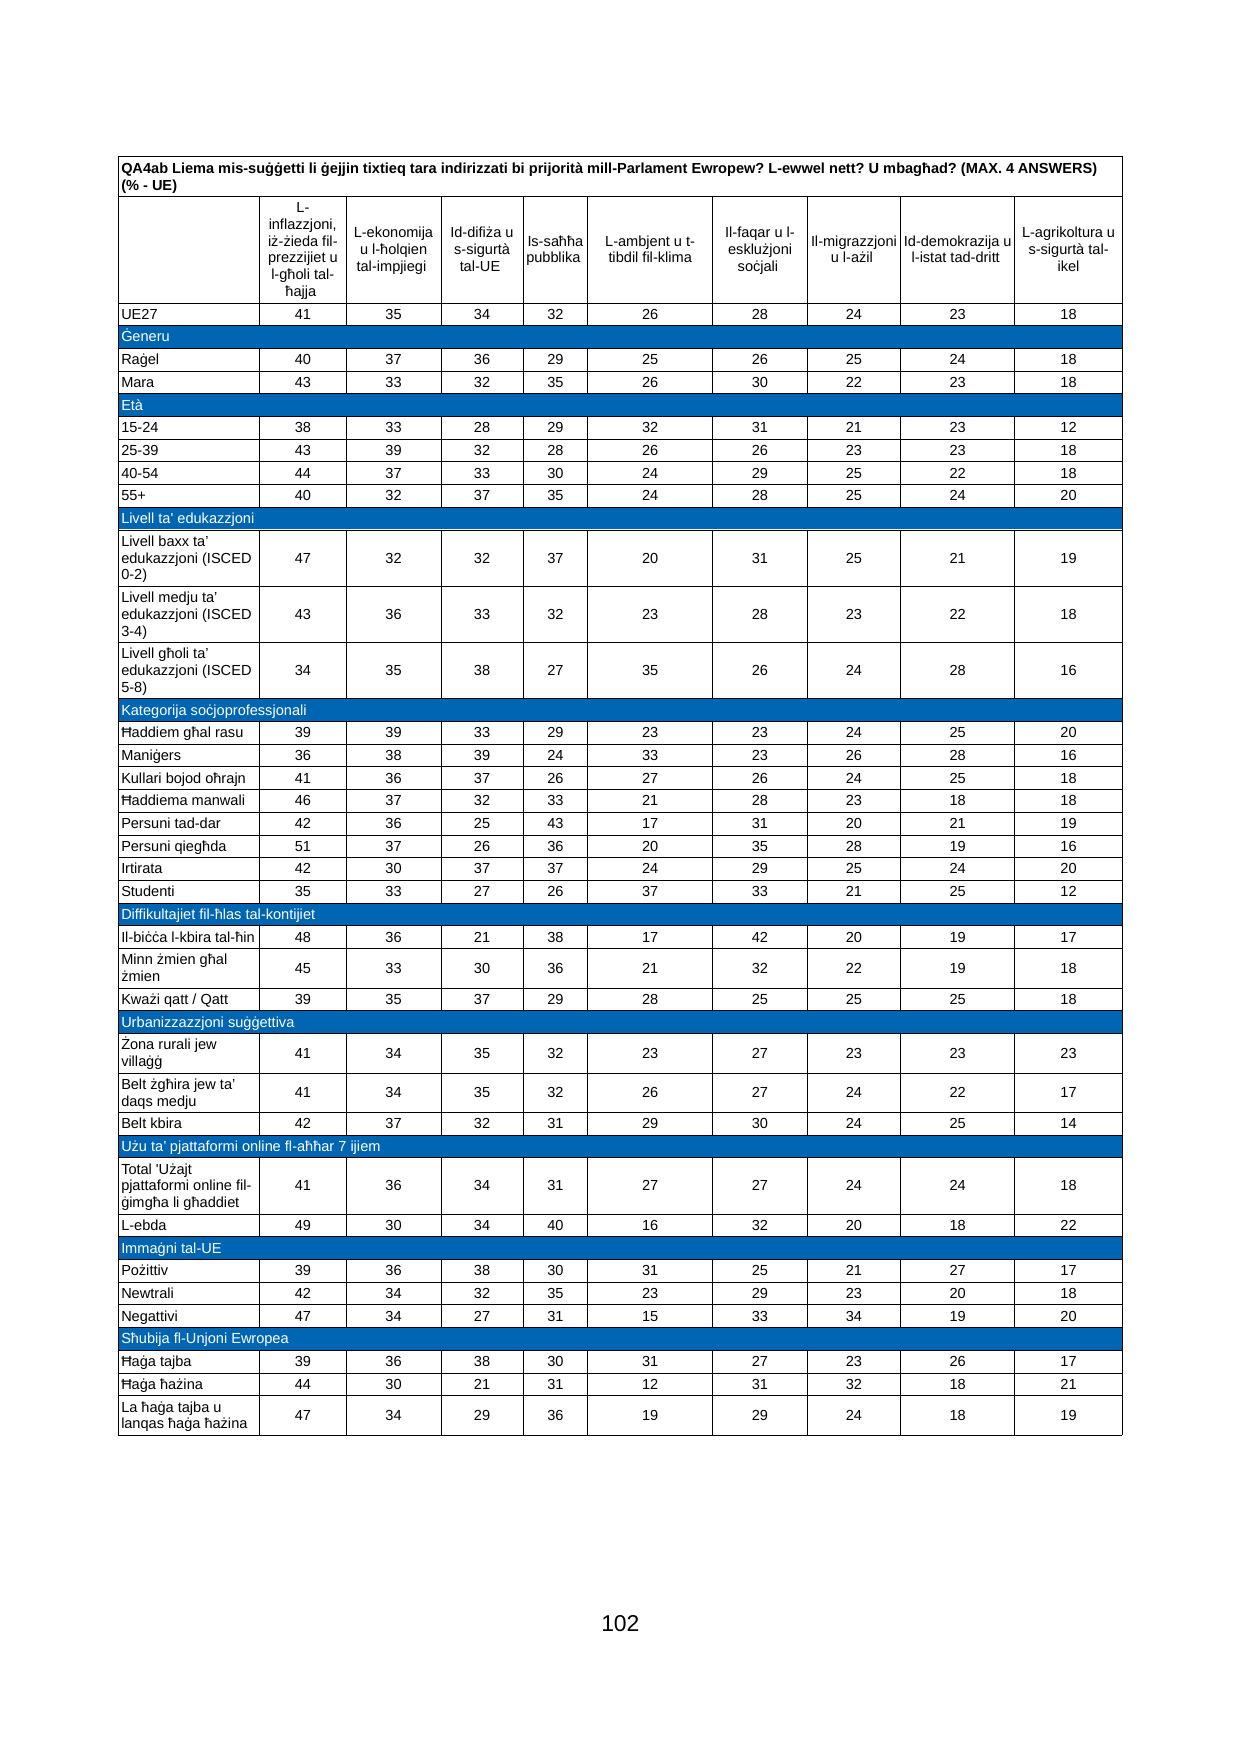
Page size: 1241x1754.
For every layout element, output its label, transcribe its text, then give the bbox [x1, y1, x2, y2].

table_cell 41 [260, 767, 346, 789]
table_cell Belt żgħira jew ta’ daqs medju [119, 1074, 259, 1112]
table_cell 19 [901, 1305, 1014, 1327]
table_cell 17 [1015, 926, 1122, 948]
table_cell L-inflazzjoni, iż-żieda fil-prezzijiet u l-għoli tal-ħajja [260, 197, 346, 302]
table_cell 41 [260, 1034, 346, 1072]
table_cell 29 [713, 1396, 807, 1435]
table_cell 26 [713, 440, 807, 461]
table_cell 31 [524, 1305, 587, 1327]
table_cell 25 [901, 722, 1014, 744]
table_cell 25-39 [119, 440, 259, 461]
table_cell 35 [260, 881, 346, 903]
table_cell 27 [713, 1158, 807, 1213]
table_cell 18 [901, 1374, 1014, 1395]
table_cell 26 [901, 1351, 1014, 1372]
table_cell 24 [808, 722, 900, 744]
table_cell 25 [442, 813, 523, 834]
table_cell 35 [524, 372, 587, 393]
table_cell 33 [713, 1305, 807, 1327]
table_cell 36 [347, 1260, 441, 1282]
table_cell Studenti [119, 881, 259, 903]
table_cell 39 [442, 745, 523, 766]
table_cell 23 [901, 417, 1014, 439]
table_cell 25 [901, 989, 1014, 1010]
table_cell 32 [808, 1374, 900, 1395]
table_cell 35 [524, 1283, 587, 1304]
table_cell 46 [260, 790, 346, 812]
table_cell 24 [524, 745, 587, 766]
table_cell 18 [901, 790, 1014, 812]
table_cell 37 [442, 858, 523, 880]
table_cell 21 [808, 881, 900, 903]
table_cell 29 [524, 417, 587, 439]
table_cell Persuni qiegħda [119, 836, 259, 857]
table_cell 33 [442, 462, 523, 484]
table_cell 44 [260, 462, 346, 484]
table_cell Livell medju ta’ edukazzjoni (ISCED 3-4) [119, 587, 259, 642]
table_cell 20 [1015, 1305, 1122, 1327]
table_cell 32 [524, 304, 587, 325]
table_cell Ħaddiema manwali [119, 790, 259, 812]
table_cell 29 [588, 1113, 712, 1134]
table_cell 25 [713, 989, 807, 1010]
table_cell 42 [260, 858, 346, 880]
table_cell 18 [1015, 587, 1122, 642]
table_cell 39 [347, 722, 441, 744]
table_cell 36 [347, 767, 441, 789]
table_cell Livell għoli ta’ edukazzjoni (ISCED 5-8) [119, 643, 259, 698]
table_cell Użu ta’ pjattaformi online fl-aħħar 7 ijiem [119, 1136, 1122, 1157]
table_cell 43 [260, 587, 346, 642]
table_cell 43 [260, 372, 346, 393]
table_cell 49 [260, 1215, 346, 1236]
table_cell 33 [713, 881, 807, 903]
table_cell 27 [713, 1074, 807, 1112]
table_cell 20 [808, 926, 900, 948]
table_cell 32 [442, 790, 523, 812]
table_cell 31 [713, 813, 807, 834]
table_cell 30 [524, 1351, 587, 1372]
table_cell 23 [588, 587, 712, 642]
table_cell 43 [524, 813, 587, 834]
table_cell 38 [347, 745, 441, 766]
table_cell 45 [260, 949, 346, 987]
table_cell 29 [442, 1396, 523, 1435]
table_cell 25 [901, 881, 1014, 903]
table_cell 19 [901, 926, 1014, 948]
table_cell 47 [260, 1305, 346, 1327]
table_cell 33 [347, 417, 441, 439]
table_cell 23 [1015, 1034, 1122, 1072]
table_cell 27 [713, 1034, 807, 1072]
table_cell 31 [524, 1158, 587, 1213]
table_cell 34 [347, 1074, 441, 1112]
table_cell 21 [901, 531, 1014, 586]
table_cell Ħaġa tajba [119, 1351, 259, 1372]
table_cell 23 [808, 1351, 900, 1372]
table_cell 17 [588, 926, 712, 948]
table_cell 22 [901, 462, 1014, 484]
table_cell 29 [524, 722, 587, 744]
table_cell 22 [901, 587, 1014, 642]
table_cell 35 [713, 836, 807, 857]
table_cell 29 [713, 1283, 807, 1304]
table_cell Kważi qatt / Qatt [119, 989, 259, 1010]
table_cell 18 [1015, 1158, 1122, 1213]
table_cell 31 [524, 1374, 587, 1395]
table_cell 35 [347, 304, 441, 325]
table_cell Minn żmien għal żmien [119, 949, 259, 987]
table_cell 23 [808, 587, 900, 642]
table_cell 34 [260, 643, 346, 698]
table_cell 41 [260, 1074, 346, 1112]
table_cell 34 [347, 1283, 441, 1304]
table_cell 18 [901, 1396, 1014, 1435]
table_cell 12 [1015, 417, 1122, 439]
table_cell 19 [901, 949, 1014, 987]
table_cell 24 [808, 304, 900, 325]
table_cell 24 [588, 485, 712, 507]
table_cell 26 [588, 1074, 712, 1112]
table_cell Kullari bojod oħrajn [119, 767, 259, 789]
table_cell 18 [1015, 1283, 1122, 1304]
table_cell Newtrali [119, 1283, 259, 1304]
table_cell 28 [442, 417, 523, 439]
table_cell 31 [588, 1351, 712, 1372]
table_cell 20 [1015, 485, 1122, 507]
table_cell 23 [713, 745, 807, 766]
table_cell 21 [808, 1260, 900, 1282]
table_cell 18 [1015, 349, 1122, 371]
table_cell 47 [260, 1396, 346, 1435]
table_cell 47 [260, 531, 346, 586]
table_cell 23 [713, 722, 807, 744]
table_cell 34 [442, 1158, 523, 1213]
table_cell 28 [713, 790, 807, 812]
table_cell 18 [1015, 790, 1122, 812]
table_cell 42 [260, 1283, 346, 1304]
table_cell 18 [1015, 440, 1122, 461]
table_cell 39 [347, 440, 441, 461]
table_cell 35 [347, 989, 441, 1010]
table_cell 33 [524, 790, 587, 812]
table_cell 33 [588, 745, 712, 766]
table_cell 37 [347, 836, 441, 857]
table_cell 32 [524, 1074, 587, 1112]
table_cell 27 [442, 881, 523, 903]
table_cell 32 [442, 1283, 523, 1304]
table_cell 25 [808, 349, 900, 371]
table_cell 19 [1015, 531, 1122, 586]
table_cell 23 [901, 1034, 1014, 1072]
table_cell 24 [808, 767, 900, 789]
table_cell 32 [588, 417, 712, 439]
table_cell 23 [808, 1283, 900, 1304]
table_cell 33 [442, 722, 523, 744]
table_cell 28 [901, 643, 1014, 698]
table_cell 26 [588, 440, 712, 461]
table_cell 21 [442, 926, 523, 948]
table_cell 21 [808, 417, 900, 439]
table_cell 21 [588, 949, 712, 987]
table_cell 40 [260, 349, 346, 371]
table_cell 39 [260, 989, 346, 1010]
table_cell 25 [901, 767, 1014, 789]
table_cell 28 [713, 304, 807, 325]
table_cell 37 [442, 767, 523, 789]
table_cell 26 [524, 881, 587, 903]
table_cell 41 [260, 1158, 346, 1213]
table_cell Id-difiża u s-sigurtà tal-UE [442, 197, 523, 302]
table_cell 24 [808, 643, 900, 698]
table_cell Raġel [119, 349, 259, 371]
table_cell 18 [1015, 989, 1122, 1010]
table_cell 21 [588, 790, 712, 812]
table_cell 37 [442, 485, 523, 507]
table_cell 31 [524, 1113, 587, 1134]
table_cell 51 [260, 836, 346, 857]
table_cell 37 [347, 462, 441, 484]
table_cell 24 [808, 1158, 900, 1213]
table_cell 26 [588, 372, 712, 393]
table_cell Id-demokrazija u l-istat tad-dritt [901, 197, 1014, 302]
table_cell Immaġni tal-UE [119, 1237, 1122, 1259]
table_cell 38 [442, 643, 523, 698]
table_cell 30 [713, 372, 807, 393]
table_cell 36 [347, 813, 441, 834]
table_cell 26 [442, 836, 523, 857]
table_cell 34 [442, 1215, 523, 1236]
table_cell 34 [347, 1396, 441, 1435]
table_cell 20 [1015, 722, 1122, 744]
table_cell 30 [713, 1113, 807, 1134]
table_cell Kategorija soċjoprofessjonali [119, 699, 1122, 721]
table_cell 21 [901, 813, 1014, 834]
table_cell 24 [901, 858, 1014, 880]
table_cell 24 [901, 349, 1014, 371]
table_cell 16 [1015, 836, 1122, 857]
table_cell Il-migrazzjoni u l-ażil [808, 197, 900, 302]
table_cell 27 [524, 643, 587, 698]
table_cell 18 [1015, 767, 1122, 789]
table_cell 26 [588, 304, 712, 325]
table_cell 32 [347, 531, 441, 586]
table_cell 38 [442, 1260, 523, 1282]
table_cell 36 [524, 1396, 587, 1435]
table_cell 32 [713, 949, 807, 987]
table_cell 35 [442, 1034, 523, 1072]
table_cell 25 [713, 1260, 807, 1282]
table_cell Diffikultajiet fil-ħlas tal-kontijiet [119, 904, 1122, 925]
table_cell 30 [442, 949, 523, 987]
table_cell 18 [901, 1215, 1014, 1236]
table_cell L-ebda [119, 1215, 259, 1236]
table_cell Sħubija fl-Unjoni Ewropea [119, 1328, 1122, 1350]
table_cell L-ekonomija u l-ħolqien tal-impjiegi [347, 197, 441, 302]
table_cell 28 [713, 587, 807, 642]
table_cell 21 [1015, 1374, 1122, 1395]
table_cell 22 [808, 949, 900, 987]
table_cell 48 [260, 926, 346, 948]
table_cell 14 [1015, 1113, 1122, 1134]
table_cell 28 [713, 485, 807, 507]
table_cell 15 [588, 1305, 712, 1327]
table_cell 36 [524, 836, 587, 857]
table_cell 32 [347, 485, 441, 507]
table_cell 32 [442, 531, 523, 586]
table_cell 33 [442, 587, 523, 642]
table_cell 24 [808, 1113, 900, 1134]
table_cell 31 [713, 1374, 807, 1395]
table_cell 36 [347, 587, 441, 642]
table_cell 44 [260, 1374, 346, 1395]
table_cell 38 [442, 1351, 523, 1372]
table_cell 20 [901, 1283, 1014, 1304]
table_cell 37 [442, 989, 523, 1010]
table_cell 17 [1015, 1074, 1122, 1112]
table_header QA4ab Liema mis-suġġetti li ġejjin tixtieq tara indirizzati bi prijorità mill-Parlament Ewropew? L-ewwel nett? U mbagħad? (MAX. 4 ANSWERS) (% - UE) [119, 157, 1122, 196]
table_cell 20 [588, 836, 712, 857]
table_cell 32 [442, 440, 523, 461]
table_cell 27 [713, 1351, 807, 1372]
table_cell 32 [442, 1113, 523, 1134]
table_cell 39 [260, 1260, 346, 1282]
table_cell 25 [901, 1113, 1014, 1134]
table_cell 32 [713, 1215, 807, 1236]
table_cell 37 [347, 349, 441, 371]
table_cell 20 [808, 1215, 900, 1236]
table_cell 37 [347, 1113, 441, 1134]
table_cell 37 [524, 531, 587, 586]
table_cell Pożittiv [119, 1260, 259, 1282]
table_cell 18 [1015, 462, 1122, 484]
table_cell Il-faqar u l-esklużjoni soċjali [713, 197, 807, 302]
table_cell 38 [260, 417, 346, 439]
table_cell 31 [713, 417, 807, 439]
table_cell 25 [588, 349, 712, 371]
table_cell 40 [260, 485, 346, 507]
table_cell 25 [808, 531, 900, 586]
table_cell 16 [1015, 745, 1122, 766]
table_cell Ħaġa ħażina [119, 1374, 259, 1395]
table_cell Irtirata [119, 858, 259, 880]
table_cell 20 [588, 531, 712, 586]
table_cell 23 [588, 1283, 712, 1304]
table_cell La ħaġa tajba u lanqas ħaġa ħażina [119, 1396, 259, 1435]
table_cell 23 [901, 440, 1014, 461]
table_cell Maniġers [119, 745, 259, 766]
table_cell 28 [901, 745, 1014, 766]
table_cell 22 [808, 372, 900, 393]
table_cell 40-54 [119, 462, 259, 484]
table_cell [119, 197, 259, 302]
table_cell 36 [442, 349, 523, 371]
table_cell 32 [524, 1034, 587, 1072]
table_cell 17 [1015, 1260, 1122, 1282]
table_cell Negattivi [119, 1305, 259, 1327]
table_cell 23 [808, 440, 900, 461]
table_cell Il-biċċa l-kbira tal-ħin [119, 926, 259, 948]
table_cell 29 [524, 989, 587, 1010]
table_cell 33 [347, 372, 441, 393]
table_cell 27 [901, 1260, 1014, 1282]
table_cell 18 [1015, 304, 1122, 325]
table_cell 30 [347, 1374, 441, 1395]
table_cell Belt kbira [119, 1113, 259, 1134]
table_cell 20 [808, 813, 900, 834]
table_cell 12 [588, 1374, 712, 1395]
table_cell 30 [524, 462, 587, 484]
table_cell 31 [588, 1260, 712, 1282]
table_cell 39 [260, 722, 346, 744]
table_cell Mara [119, 372, 259, 393]
table_cell 35 [524, 485, 587, 507]
table_cell 31 [713, 531, 807, 586]
table_cell 32 [442, 372, 523, 393]
table_cell 29 [524, 349, 587, 371]
table_cell 36 [347, 926, 441, 948]
table_cell 35 [347, 643, 441, 698]
table_cell Is-saħħa pubblika [524, 197, 587, 302]
table_cell 23 [588, 1034, 712, 1072]
table_cell 36 [347, 1158, 441, 1213]
table_cell L-agrikoltura u s-sigurtà tal-ikel [1015, 197, 1122, 302]
table_cell 15-24 [119, 417, 259, 439]
table_cell 33 [347, 881, 441, 903]
table_cell 29 [713, 462, 807, 484]
table_cell 23 [808, 1034, 900, 1072]
table_cell 30 [347, 858, 441, 880]
table_cell 40 [524, 1215, 587, 1236]
table_cell 28 [524, 440, 587, 461]
table_cell Livell ta' edukazzjoni [119, 508, 1122, 529]
table_cell 34 [808, 1305, 900, 1327]
table_cell Urbanizzazzjoni suġġettiva [119, 1011, 1122, 1033]
table_cell 41 [260, 304, 346, 325]
table_cell 35 [442, 1074, 523, 1112]
table_cell 25 [808, 462, 900, 484]
table_cell 38 [524, 926, 587, 948]
table_cell 21 [442, 1374, 523, 1395]
table_cell 39 [260, 1351, 346, 1372]
table_cell 12 [1015, 881, 1122, 903]
table_cell UE27 [119, 304, 259, 325]
table_cell 25 [808, 858, 900, 880]
table_cell 28 [588, 989, 712, 1010]
table_cell 42 [713, 926, 807, 948]
table_cell 26 [808, 745, 900, 766]
table_cell 55+ [119, 485, 259, 507]
table_cell 25 [808, 485, 900, 507]
table_cell 32 [524, 587, 587, 642]
table_cell 19 [588, 1396, 712, 1435]
table_cell 17 [588, 813, 712, 834]
table_cell 22 [901, 1074, 1014, 1112]
table_cell 19 [1015, 813, 1122, 834]
table_cell 18 [1015, 949, 1122, 987]
table_cell 29 [713, 858, 807, 880]
table_cell 37 [588, 881, 712, 903]
table_cell 24 [588, 858, 712, 880]
table_cell Persuni tad-dar [119, 813, 259, 834]
table_cell 27 [442, 1305, 523, 1327]
table_cell 42 [260, 813, 346, 834]
table_cell 23 [808, 790, 900, 812]
table_cell 34 [442, 304, 523, 325]
table_cell 26 [713, 767, 807, 789]
table_cell 16 [588, 1215, 712, 1236]
table_cell Ħaddiem għal rasu [119, 722, 259, 744]
table_cell 42 [260, 1113, 346, 1134]
table_cell 27 [588, 767, 712, 789]
table_cell 19 [1015, 1396, 1122, 1435]
table_cell 34 [347, 1034, 441, 1072]
table_cell 36 [260, 745, 346, 766]
table_cell 25 [808, 989, 900, 1010]
table_cell 23 [901, 372, 1014, 393]
table_cell 17 [1015, 1351, 1122, 1372]
table_cell 33 [347, 949, 441, 987]
table_cell 36 [347, 1351, 441, 1372]
table_cell 27 [588, 1158, 712, 1213]
table_cell Żona rurali jew villaġġ [119, 1034, 259, 1072]
table_cell 37 [347, 790, 441, 812]
table_cell 43 [260, 440, 346, 461]
table_cell 22 [1015, 1215, 1122, 1236]
table_cell 24 [808, 1396, 900, 1435]
table_cell 16 [1015, 643, 1122, 698]
table_cell 19 [901, 836, 1014, 857]
table_cell 34 [347, 1305, 441, 1327]
table_cell 37 [524, 858, 587, 880]
table_cell 20 [1015, 858, 1122, 880]
table_cell 30 [347, 1215, 441, 1236]
table_cell Ġeneru [119, 326, 1122, 348]
table_cell 24 [808, 1074, 900, 1112]
table_cell L-ambjent u t-tibdil fil-klima [588, 197, 712, 302]
table_cell Livell baxx ta’ edukazzjoni (ISCED 0-2) [119, 531, 259, 586]
table_cell 24 [901, 485, 1014, 507]
table_cell 24 [901, 1158, 1014, 1213]
table_cell 23 [901, 304, 1014, 325]
table_cell 36 [524, 949, 587, 987]
table_cell 23 [588, 722, 712, 744]
table_cell 30 [524, 1260, 587, 1282]
table_cell 28 [808, 836, 900, 857]
table_cell Total 'Użajt pjattaformi online fil-ġimgħa li għaddiet [119, 1158, 259, 1213]
table_cell 24 [588, 462, 712, 484]
table_cell 26 [713, 643, 807, 698]
table_cell 35 [588, 643, 712, 698]
table_cell 26 [713, 349, 807, 371]
table_cell Età [119, 394, 1122, 416]
table_cell 26 [524, 767, 587, 789]
table_cell 18 [1015, 372, 1122, 393]
